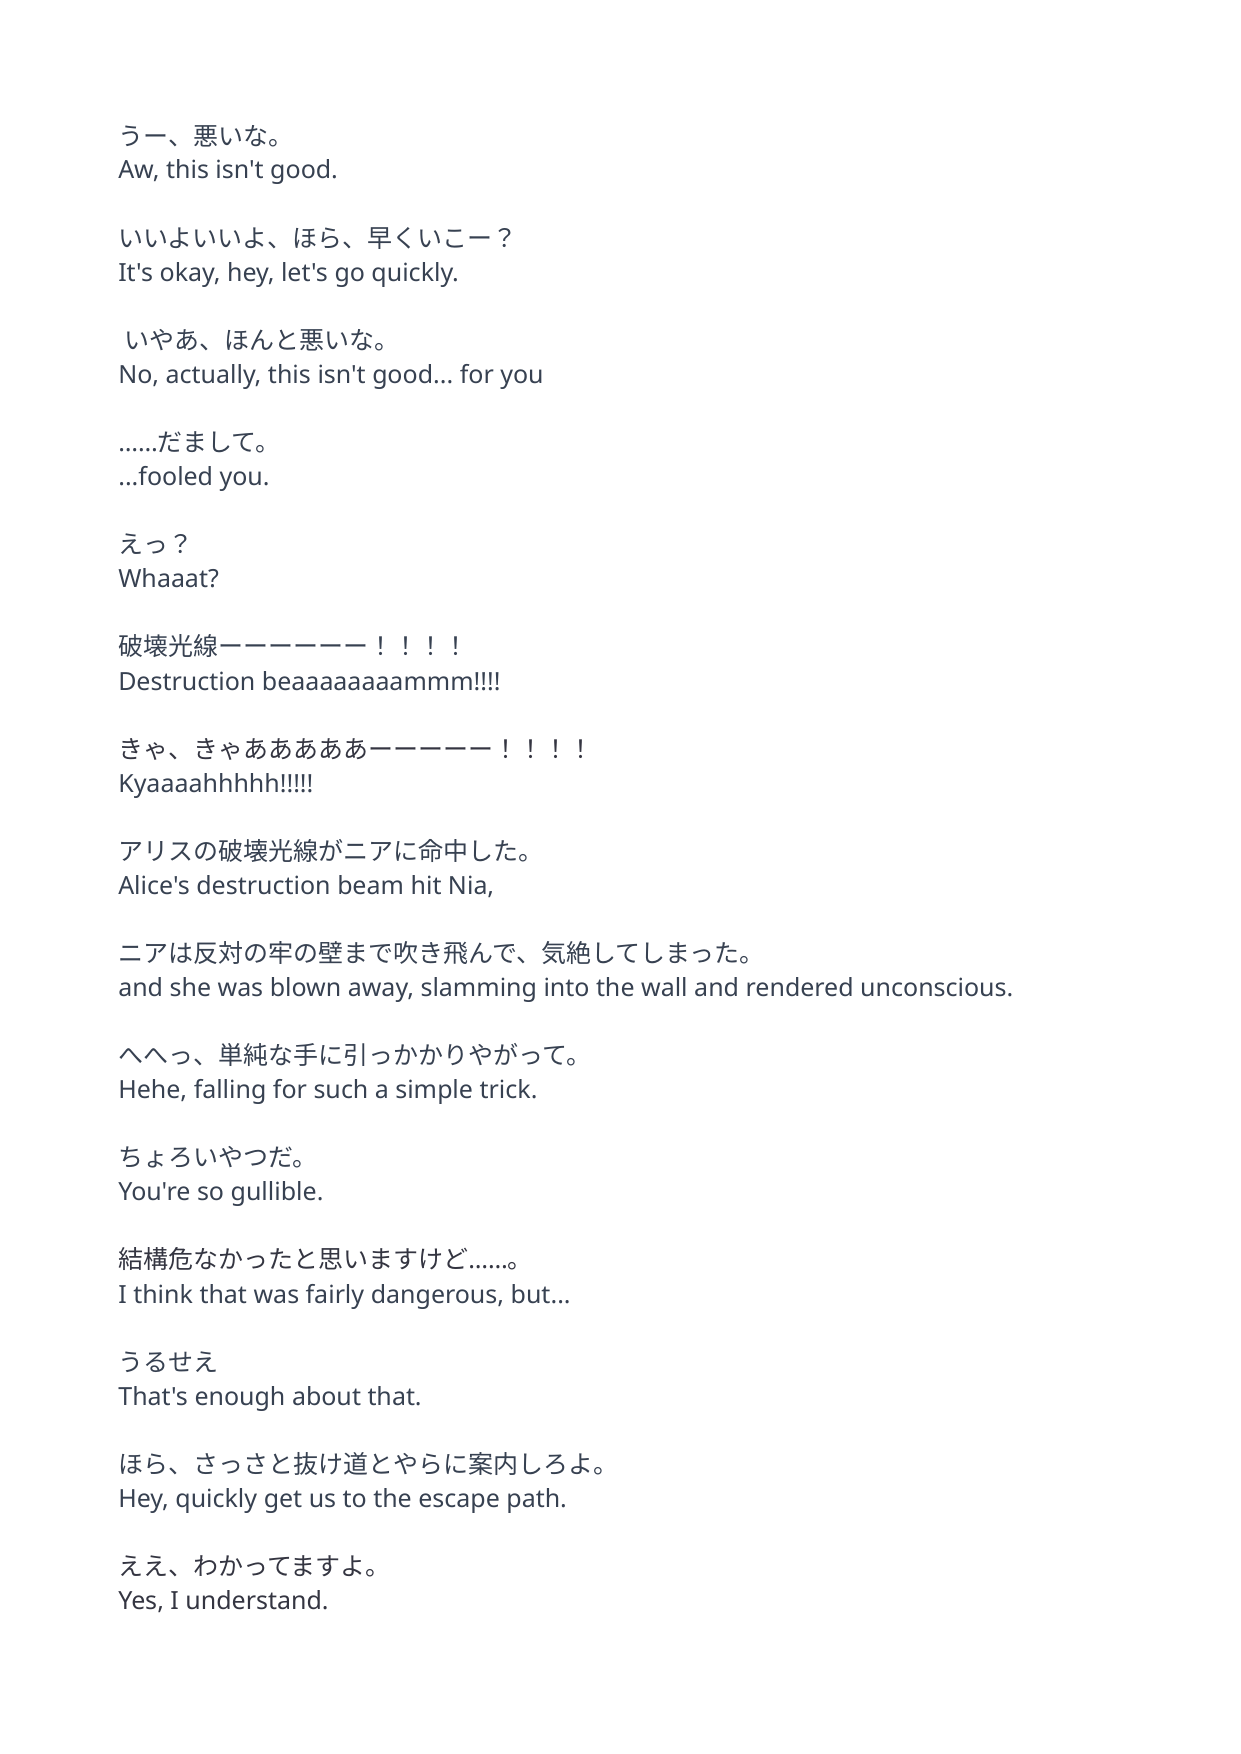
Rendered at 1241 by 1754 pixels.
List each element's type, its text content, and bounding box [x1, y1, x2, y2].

text Hey, quickly get us to the escape path. [118, 1481, 1122, 1515]
text ちょろいやつだ。 [118, 1140, 1122, 1174]
text ニアは反対の牢の壁まで吹き飛んで、気絶してしまった。 [118, 936, 1122, 970]
text Kyaaaahhhhh!!!!! [118, 765, 1122, 799]
text Hehe, falling for such a simple trick. [118, 1072, 1122, 1106]
text えっ？ [118, 527, 1122, 561]
text Aw, this isn't good. [118, 152, 1122, 186]
text and she was blown away, slamming into the wall and rendered unconscious. [118, 970, 1122, 1004]
text いやあ、ほんと悪いな。 [118, 322, 1122, 357]
text うるせえ [118, 1344, 1122, 1378]
text 結構危なかったと思いますけど……。 [118, 1242, 1122, 1276]
text I think that was fairly dangerous, but... [118, 1276, 1122, 1310]
text No, actually, this isn't good... for you [118, 357, 1122, 391]
text Alice's destruction beam hit Nia, [118, 867, 1122, 902]
text ええ、わかってますよ。 [118, 1549, 1122, 1583]
text うー、悪いな。 [118, 118, 1122, 152]
text ……だまして。 [118, 425, 1122, 459]
text That's enough about that. [118, 1378, 1122, 1412]
text 破壊光線ーーーーーー！！！！ [118, 629, 1122, 663]
text ほら、さっさと抜け道とやらに案内しろよ。 [118, 1447, 1122, 1481]
text へへっ、単純な手に引っかかりやがって。 [118, 1038, 1122, 1072]
text アリスの破壊光線がニアに命中した。 [118, 833, 1122, 867]
text Yes, I understand. [118, 1583, 1122, 1617]
text Destruction beaaaaaaaammm!!!! [118, 663, 1122, 697]
text きゃ、きゃあああああーーーーー！！！！ [118, 731, 1122, 765]
text Whaaat? [118, 561, 1122, 595]
text You're so gullible. [118, 1174, 1122, 1208]
text いいよいいよ、ほら、早くいこー？ [118, 220, 1122, 254]
text It's okay, hey, let's go quickly. [118, 254, 1122, 288]
text ...fooled you. [118, 459, 1122, 493]
